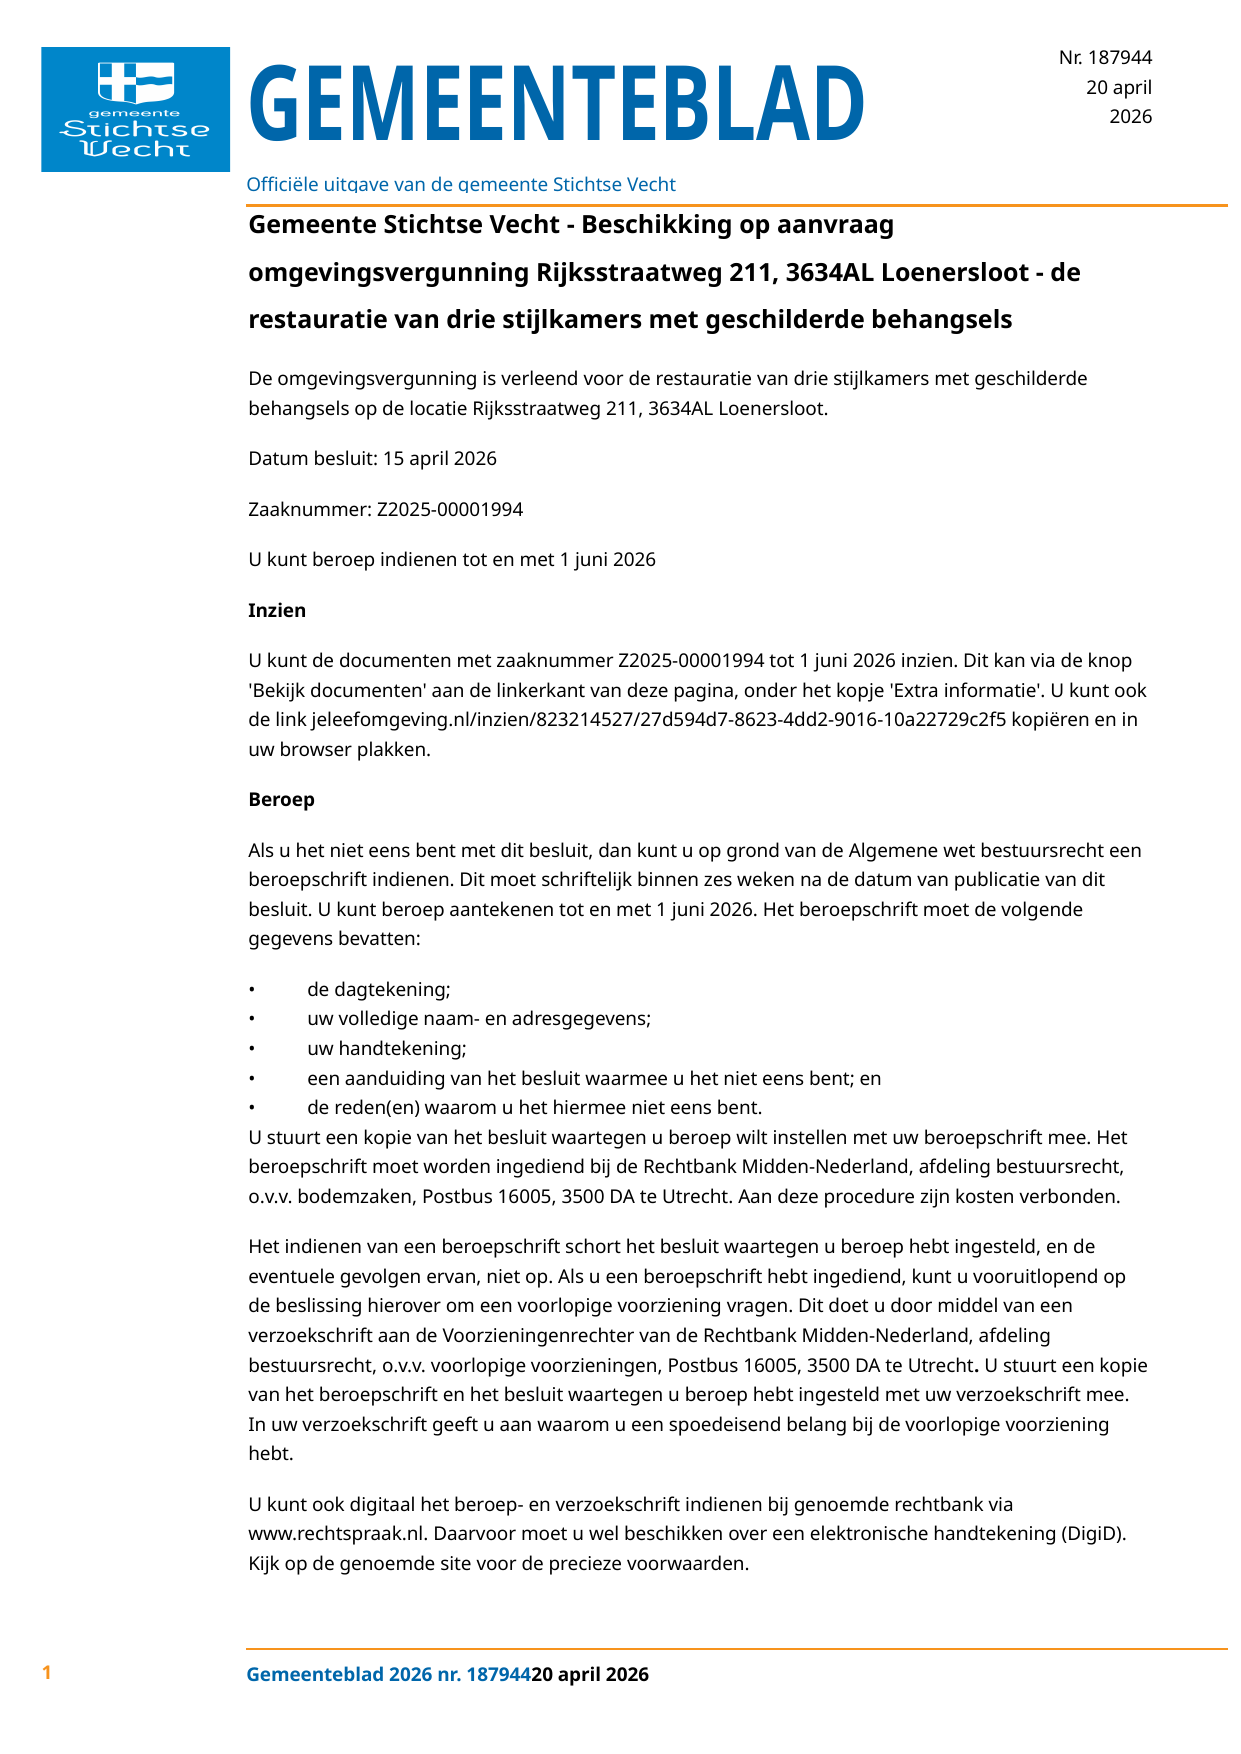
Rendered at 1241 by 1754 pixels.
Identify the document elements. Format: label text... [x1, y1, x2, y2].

text Als u het niet eens bent met dit besluit, dan kunt u op grond van de Algemene wet bestuursrecht een beroepschrift indienen. Dit moet schriftelijk binnen zes weken na de datum van publicatie van dit besluit. U kunt beroep aantekenen tot en met 1 juni 2026. Het beroepschrift moet de volgende gegevens bevatten: [248, 837, 1152, 951]
list uw handtekening; [248, 1035, 1152, 1061]
list uw volledige naam- en adresgegevens; [248, 1006, 1152, 1031]
list de reden(en) waarom u het hiermee niet eens bent. [248, 1094, 1152, 1120]
text U kunt de documenten met zaaknummer Z2025-00001994 tot 1 juni 2026 inzien. Dit kan via de knop 'Bekijk documenten' aan de linkerkant van deze pagina, onder het kopje 'Extra informatie'. U kunt ook de link jeleefomgeving.nl/inzien/823214527/27d594d7-8623-4dd2-9016-10a22729c2f5 kopiëren en in uw browser plakken. [248, 647, 1152, 762]
list de dagtekening; [248, 976, 1152, 1002]
text U stuurt een kopie van het besluit waartegen u beroep wilt instellen met uw beroepschrift mee. Het beroepschrift moet worden ingediend bij de Rechtbank Midden-Nederland, afdeling bestuursrecht, o.v.v. bodemzaken, Postbus 16005, 3500 DA te Utrecht. Aan deze procedure zijn kosten verbonden. [248, 1124, 1152, 1209]
picture [137, 63, 174, 103]
text Beroep [248, 786, 1152, 812]
text Inzien [248, 597, 1152, 622]
picture [99, 63, 135, 101]
text Het indienen van een beroepschrift schort het besluit waartegen u beroep hebt ingesteld, en de eventuele gevolgen ervan, niet op. Als u een beroepschrift hebt ingediend, kunt u vooruitlopend op de beslissing hierover om een voorlopige voorziening vragen. Dit doet u door middel van een verzoekschrift aan de Voorzieningenrechter van de Rechtbank Midden-Nederland, afdeling bestuursrecht, o.v.v. voorlopige voorzieningen, Postbus 16005, 3500 DA te Utrecht. U stuurt een kopie van het beroepschrift en het besluit waartegen u beroep hebt ingesteld met uw verzoekschrift mee. In uw verzoekschrift geeft u aan waarom u een spoedeisend belang bij de voorlopige voorziening hebt. [248, 1233, 1152, 1466]
text U kunt ook digitaal het beroep- en verzoekschrift indienen bij genoemde rechtbank via www.rechtspraak.nl. Daarvoor moet u wel beschikken over een elektronische handtekening (DigiD). Kijk op de genoemde site voor de precieze voorwaarden. [248, 1491, 1152, 1576]
text De omgevingsvergunning is verleend voor de restauratie van drie stijlkamers met geschilderde behangsels op de locatie Rijksstraatweg 211, 3634AL Loenersloot. [248, 366, 1152, 421]
text U kunt beroep indienen tot en met 1 juni 2026 [248, 546, 1152, 572]
text Gemeente Stichtse Vecht - Beschikking op aanvraag omgevingsvergunning Rijksstraatweg 211, 3634AL Loenersloot - de restauratie van drie stijlkamers met geschilderde behangsels [248, 207, 1152, 336]
list een aanduiding van het besluit waarmee u het niet eens bent; en [248, 1065, 1152, 1090]
text Zaaknummer: Z2025-00001994 [248, 496, 1152, 522]
text Datum besluit: 15 april 2026 [248, 446, 1152, 471]
